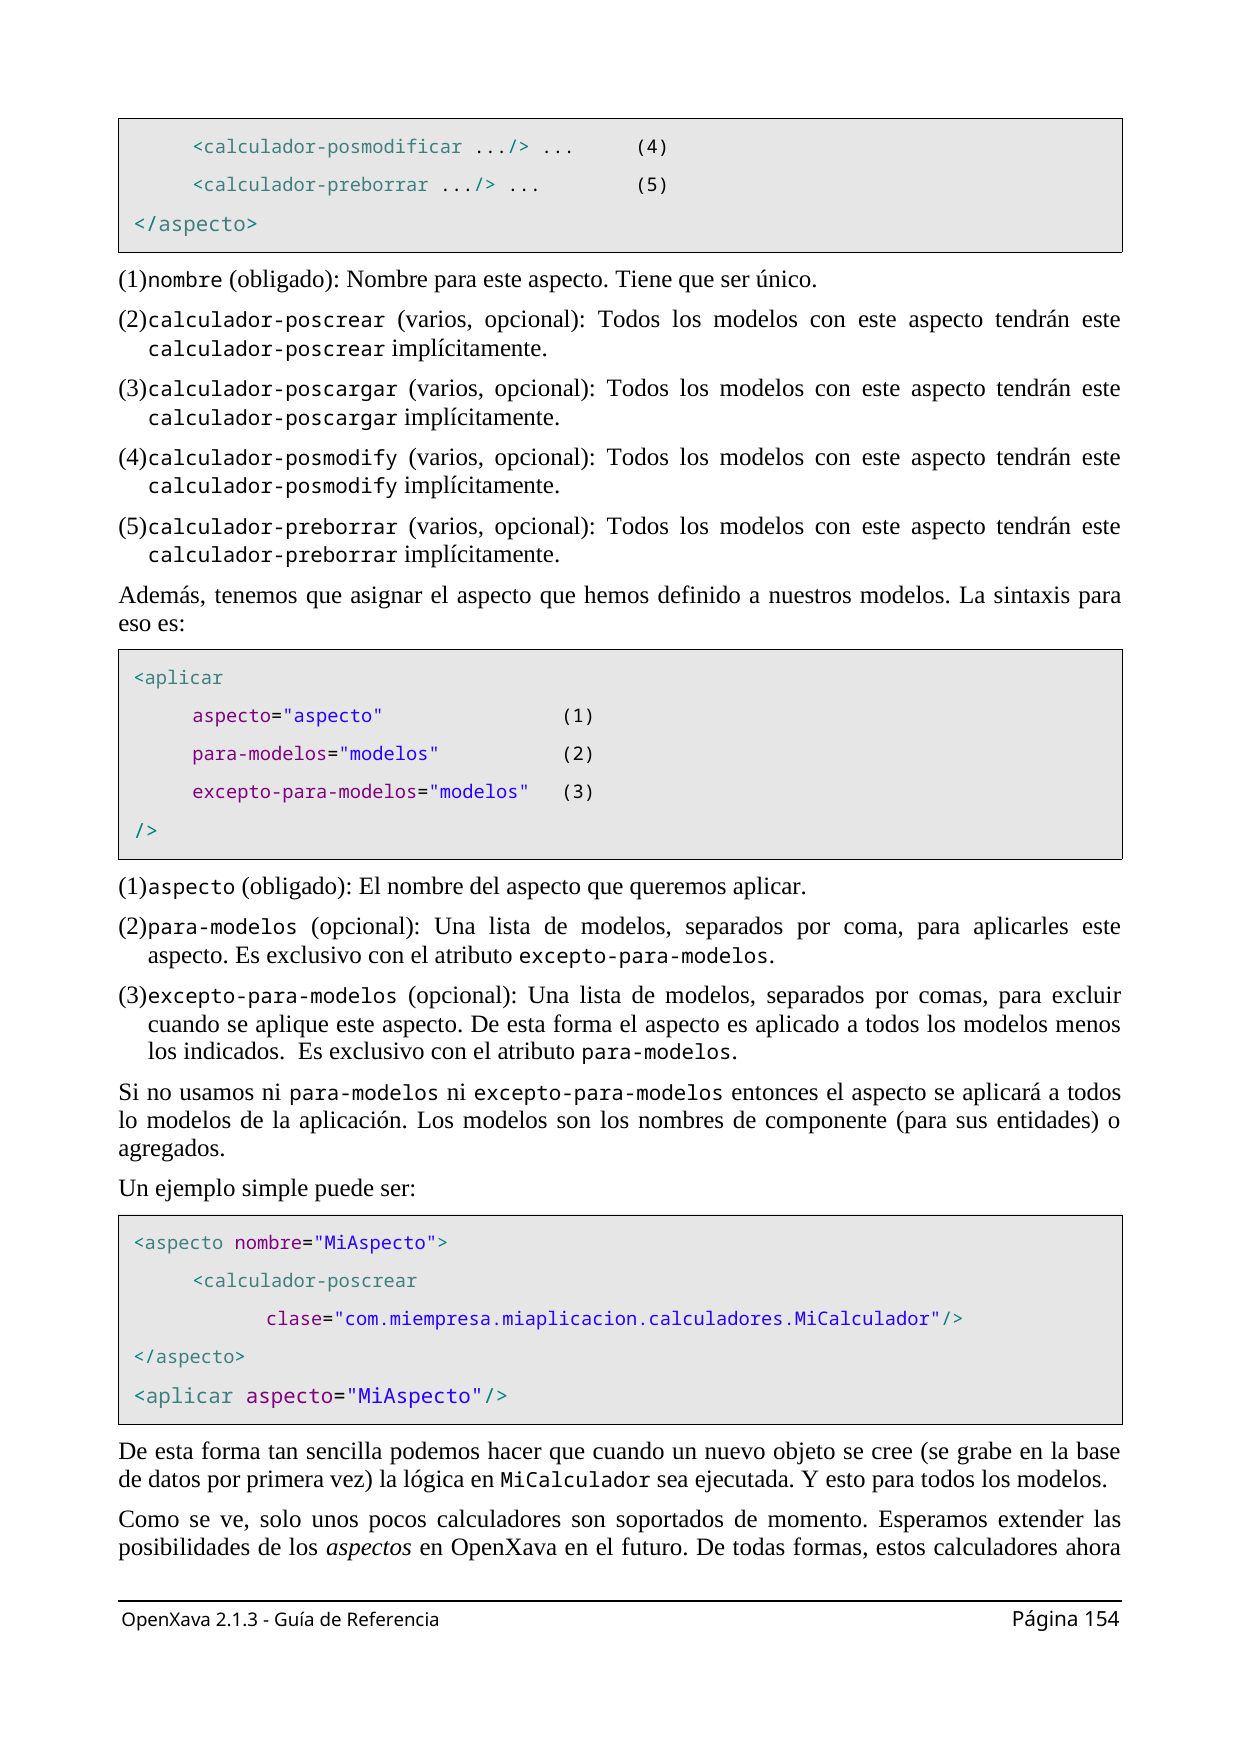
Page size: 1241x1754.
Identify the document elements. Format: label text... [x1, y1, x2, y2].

list excepto-para-modelos (opcional): Una lista de modelos, separados por comas, para excluir cuando se aplique este aspecto. De esta forma el aspecto es aplicado a todos los modelos menos los indicados. Es exclusivo con el atributo para-modelos. [118, 981, 1122, 1066]
text Si no usamos ni para-modelos ni excepto-para-modelos entonces el aspecto se aplicará a todos lo modelos de la aplicación. Los modelos son los nombres de componente (para sus entidades) o agregados. [118, 1078, 1122, 1162]
list calculador-preborrar (varios, opcional): Todos los modelos con este aspecto tendrán este calculador-preborrar implícitamente. [118, 512, 1122, 569]
list nombre (obligado): Nombre para este aspecto. Tiene que ser único. [118, 265, 1122, 293]
text De esta forma tan sencilla podemos hacer que cuando un nuevo objeto se cree (se grabe en la base de datos por primera vez) la lógica en MiCalculador sea ejecutada. Y esto para todos los modelos. [118, 1437, 1122, 1493]
text </aspecto> [119, 1328, 1122, 1367]
text <aplicar aspecto="MiAspecto"/> [119, 1367, 1122, 1424]
text </aspecto> [119, 194, 1122, 252]
text <calculador-poscrear [119, 1252, 1122, 1291]
text clase="com.miempresa.miaplicacion.calculadores.MiCalculador"/> [119, 1291, 1122, 1328]
text Un ejemplo simple puede ser: [118, 1174, 1122, 1202]
text <calculador-posmodificar .../> ... (4) [119, 119, 1122, 156]
list calculador-poscargar (varios, opcional): Todos los modelos con este aspecto tendrán este calculador-poscargar implícitamente. [118, 374, 1122, 431]
list para-modelos (opcional): Una lista de modelos, separados por coma, para aplicarles este aspecto. Es exclusivo con el atributo excepto-para-modelos. [118, 912, 1122, 969]
text <aplicar [119, 650, 1122, 687]
text para-modelos="modelos" (2) [119, 725, 1122, 763]
text <aspecto nombre="MiAspecto"> [119, 1216, 1122, 1252]
list calculador-posmodify (varios, opcional): Todos los modelos con este aspecto tendrán este calculador-posmodify implícitamente. [118, 443, 1122, 500]
text Además, tenemos que asignar el aspecto que hemos definido a nuestros modelos. La sintaxis para eso es: [118, 581, 1122, 637]
text aspecto="aspecto" (1) [119, 687, 1122, 725]
text <calculador-preborrar .../> ... (5) [119, 156, 1122, 194]
text excepto-para-modelos="modelos" (3) [119, 763, 1122, 801]
list aspecto (obligado): El nombre del aspecto que queremos aplicar. [118, 872, 1122, 900]
text /> [119, 801, 1122, 859]
list calculador-poscrear (varios, opcional): Todos los modelos con este aspecto tendrán este calculador-poscrear implícitamente. [118, 305, 1122, 362]
text Como se ve, solo unos pocos calculadores son soportados de momento. Esperamos extender las posibilidades de los aspectos en OpenXava en el futuro. De todas formas, estos calculadores ahora [118, 1506, 1122, 1561]
